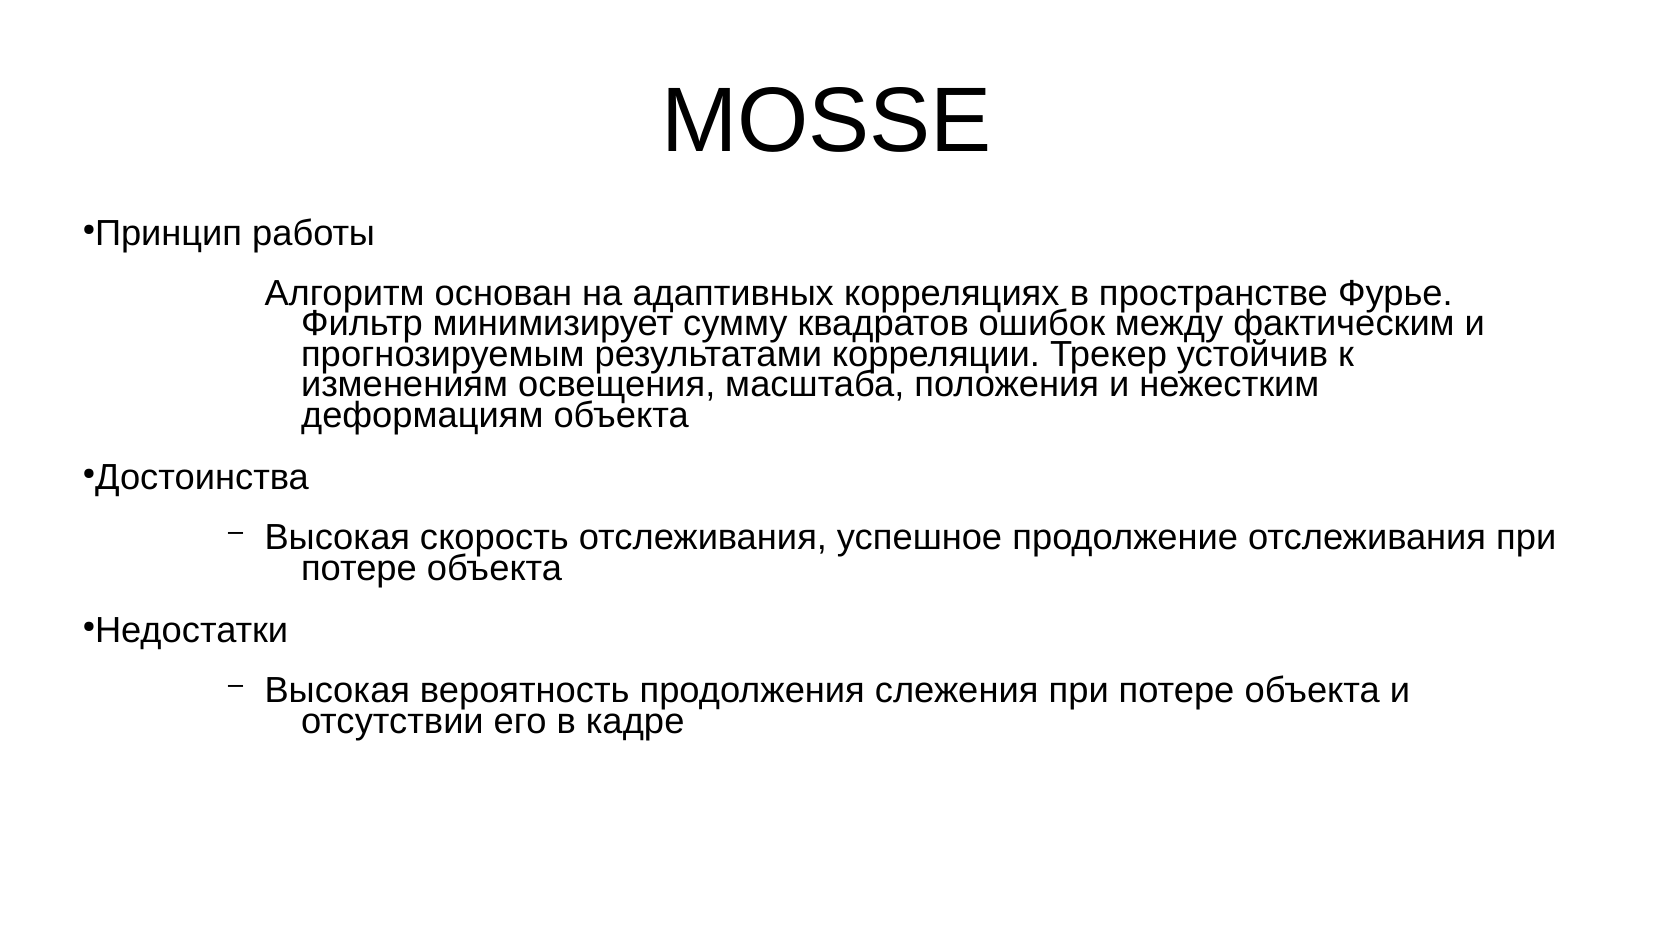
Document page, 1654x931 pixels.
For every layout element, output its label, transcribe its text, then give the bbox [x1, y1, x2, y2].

list Принцип работы Алгоритм основан на адаптивных корреляциях в пространстве Фурье. Фильтр минимизирует сумму квадратов ошибок между фактическим и прогнозируемым результатами корреляции. Трекер устойчив к изменениям освещения, масштаба, положения и нежестким деформациям объекта Достоинства Высокая скорость отслеживания, успешное продолжение отслеживания при потере объекта Недостатки Высокая вероятность продолжения слежения при потере объекта и отсутствии его в кадре [82, 217, 1571, 743]
title MOSSE [82, 37, 1571, 193]
